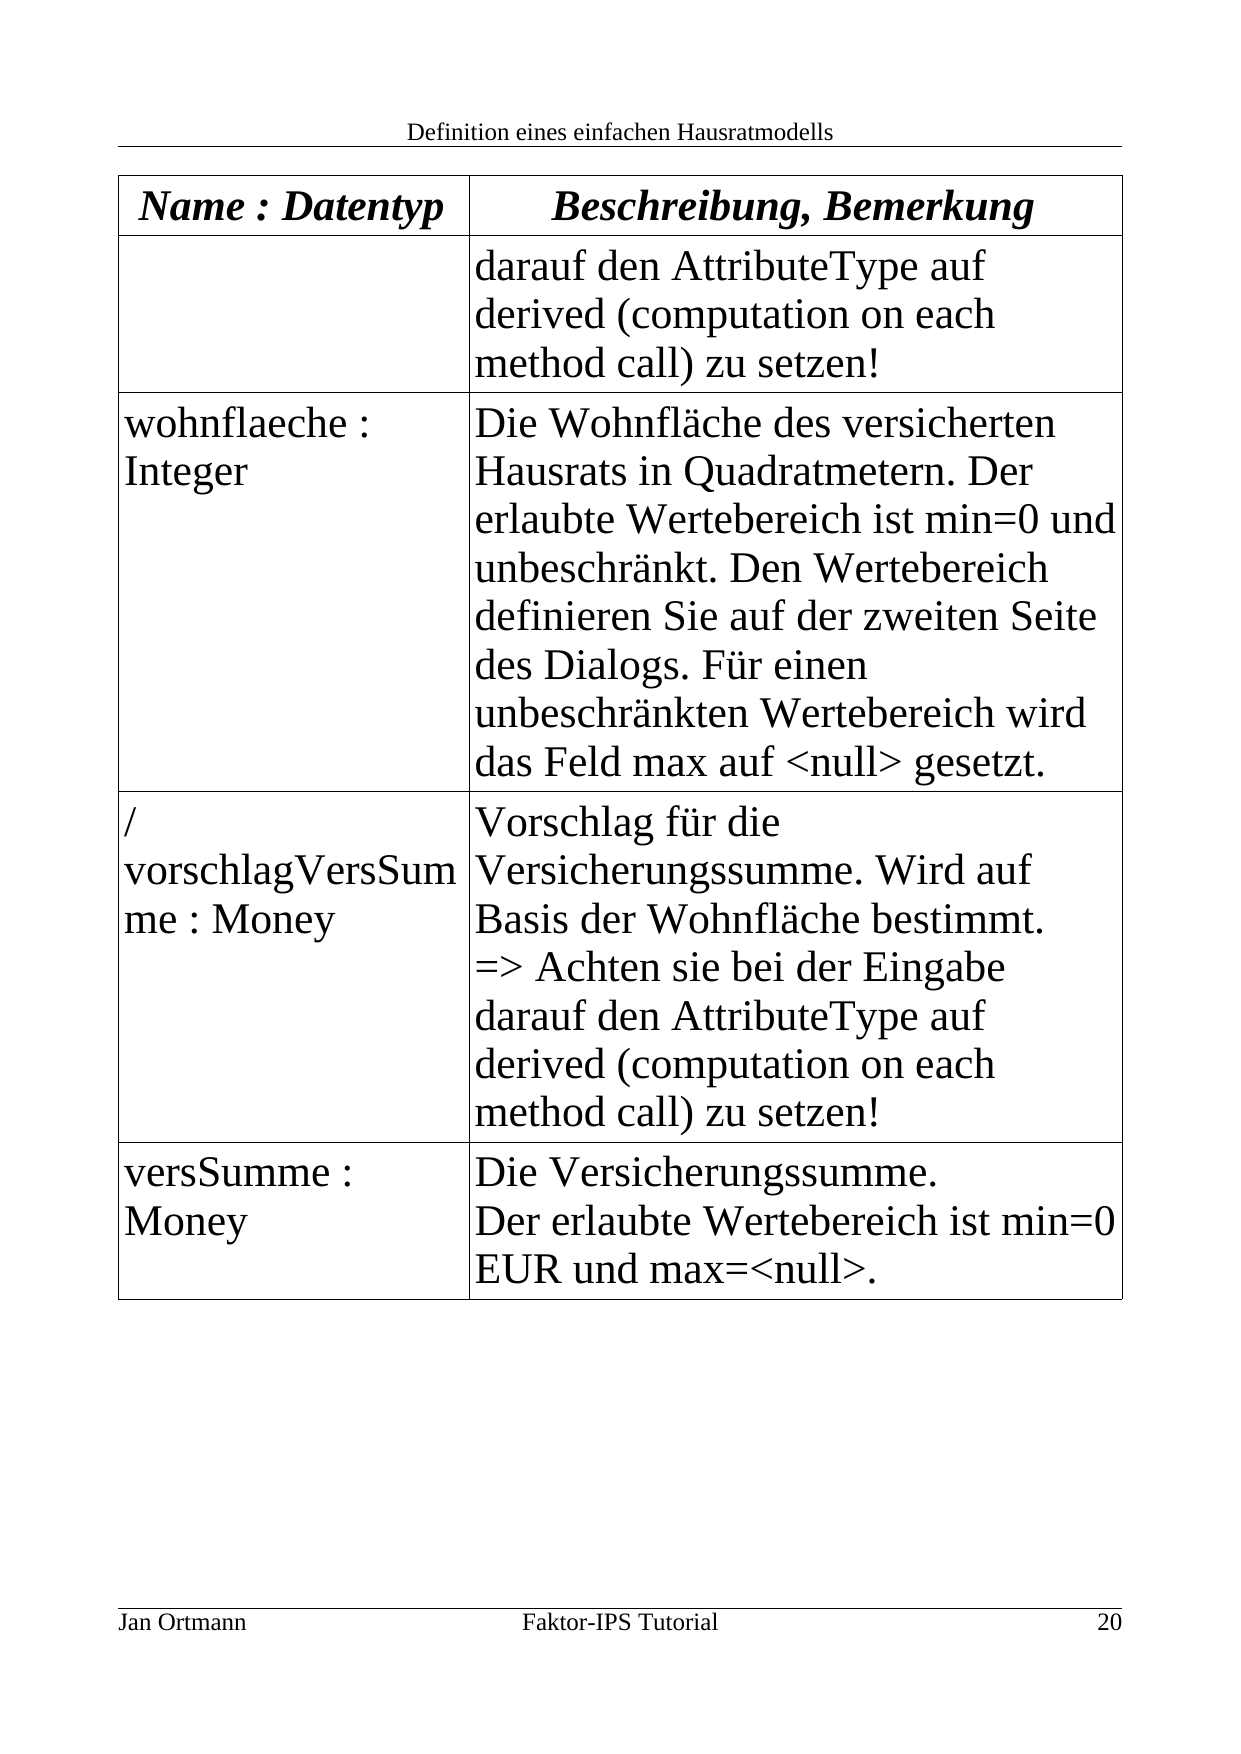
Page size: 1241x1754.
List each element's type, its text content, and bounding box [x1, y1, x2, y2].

table_cell wohnflaeche : Integer [119, 393, 469, 791]
table_cell versSumme : Money [119, 1143, 469, 1299]
table_header Beschreibung, Bemerkung [470, 176, 1122, 235]
table_cell /vorschlagVersSumme : Money [119, 792, 469, 1142]
table_cell Die Wohnfläche des versicherten Hausrats in Quadratmetern. Der erlaubte Wertebereich ist min=0 und unbeschränkt. Den Wertebereich definieren Sie auf der zweiten Seite des Dialogs. Für einen unbeschränkten Wertebereich wird das Feld max auf <null> gesetzt. [470, 393, 1122, 791]
table_cell darauf den AttributeType auf derived (computation on each method call) zu setzen! [470, 236, 1122, 392]
table_header Name : Datentyp [119, 176, 469, 235]
table_cell Die Versicherungssumme. Der erlaubte Wertebereich ist min=0 EUR und max=<null>. [470, 1143, 1122, 1299]
table_cell Vorschlag für die Versicherungssumme. Wird auf Basis der Wohnfläche bestimmt. => Achten sie bei der Eingabe darauf den AttributeType auf derived (computation on each method call) zu setzen! [470, 792, 1122, 1142]
table_cell [119, 236, 469, 392]
